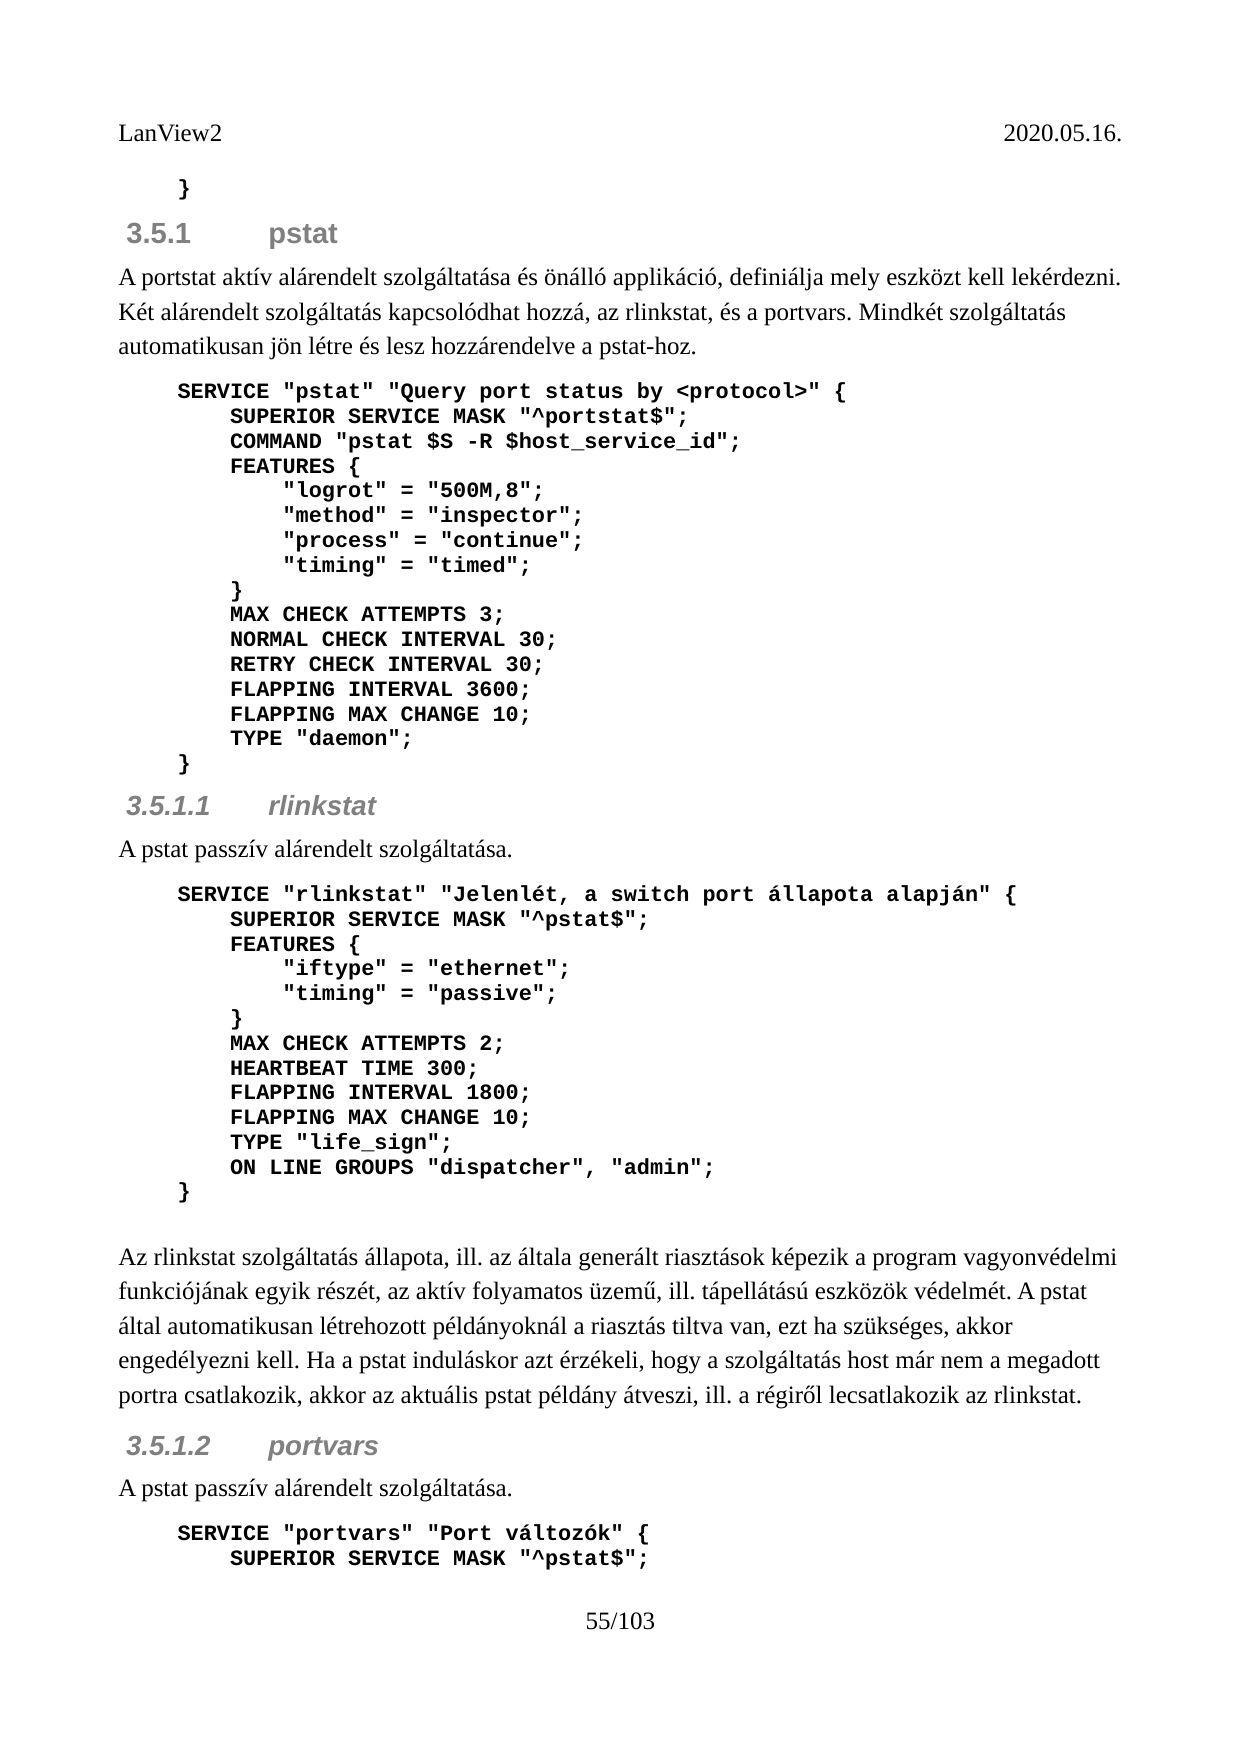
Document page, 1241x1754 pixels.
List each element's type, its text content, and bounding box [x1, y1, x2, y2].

subtitle portvars [118, 1429, 1122, 1461]
text A pstat passzív alárendelt szolgáltatása. [118, 834, 1122, 863]
subtitle rlinkstat [118, 790, 1122, 822]
text Az rlinkstat szolgáltatás állapota, ill. az általa generált riasztások képezik a program vagyonvédelmi funkciójának egyik részét, az aktív folyamatos üzemű, ill. tápellátású eszközök védelmét. A pstat által automatikusan létrehozott példányoknál a riasztás tiltva van, ezt ha szükséges, akkor engedélyezni kell. Ha a pstat induláskor azt érzékeli, hogy a szolgáltatás host már nem a megadott portra csatlakozik, akkor az aktuális pstat példány átveszi, ill. a régiről lecsatlakozik az rlinkstat. [118, 1242, 1122, 1409]
text A portstat aktív alárendelt szolgáltatása és önálló applikáció, definiálja mely eszközt kell lekérdezni. Két alárendelt szolgáltatás kapcsolódhat hozzá, az rlinkstat, és a portvars. Mindkét szolgáltatás automatikusan jön létre és lesz hozzárendelve a pstat-hoz. [118, 262, 1122, 360]
text } [177, 177, 1122, 202]
text SERVICE "rlinkstat" "Jelenlét, a switch port állapota alapján" { SUPERIOR SERVICE MASK "^pstat$"; FEATURES { "iftype" = "ethernet"; "timing" = "passive"; } MAX CHECK ATTEMPTS 2; HEARTBEAT TIME 300; FLAPPING INTERVAL 1800; FLAPPING MAX CHANGE 10; TYPE "life_sign"; ON LINE GROUPS "dispatcher", "admin"; } [177, 883, 1122, 1205]
text A pstat passzív alárendelt szolgáltatása. [118, 1473, 1122, 1502]
text SERVICE "pstat" "Query port status by <protocol>" { SUPERIOR SERVICE MASK "^portstat$"; COMMAND "pstat $S -R $host_service_id"; FEATURES { "logrot" = "500M,8"; "method" = "inspector"; "process" = "continue"; "timing" = "timed"; } MAX CHECK ATTEMPTS 3; NORMAL CHECK INTERVAL 30; RETRY CHECK INTERVAL 30; FLAPPING INTERVAL 3600; FLAPPING MAX CHANGE 10; TYPE "daemon"; } [177, 381, 1122, 777]
text SERVICE "portvars" "Port változók" { SUPERIOR SERVICE MASK "^pstat$"; [177, 1522, 1122, 1572]
subtitle pstat [118, 216, 1122, 250]
